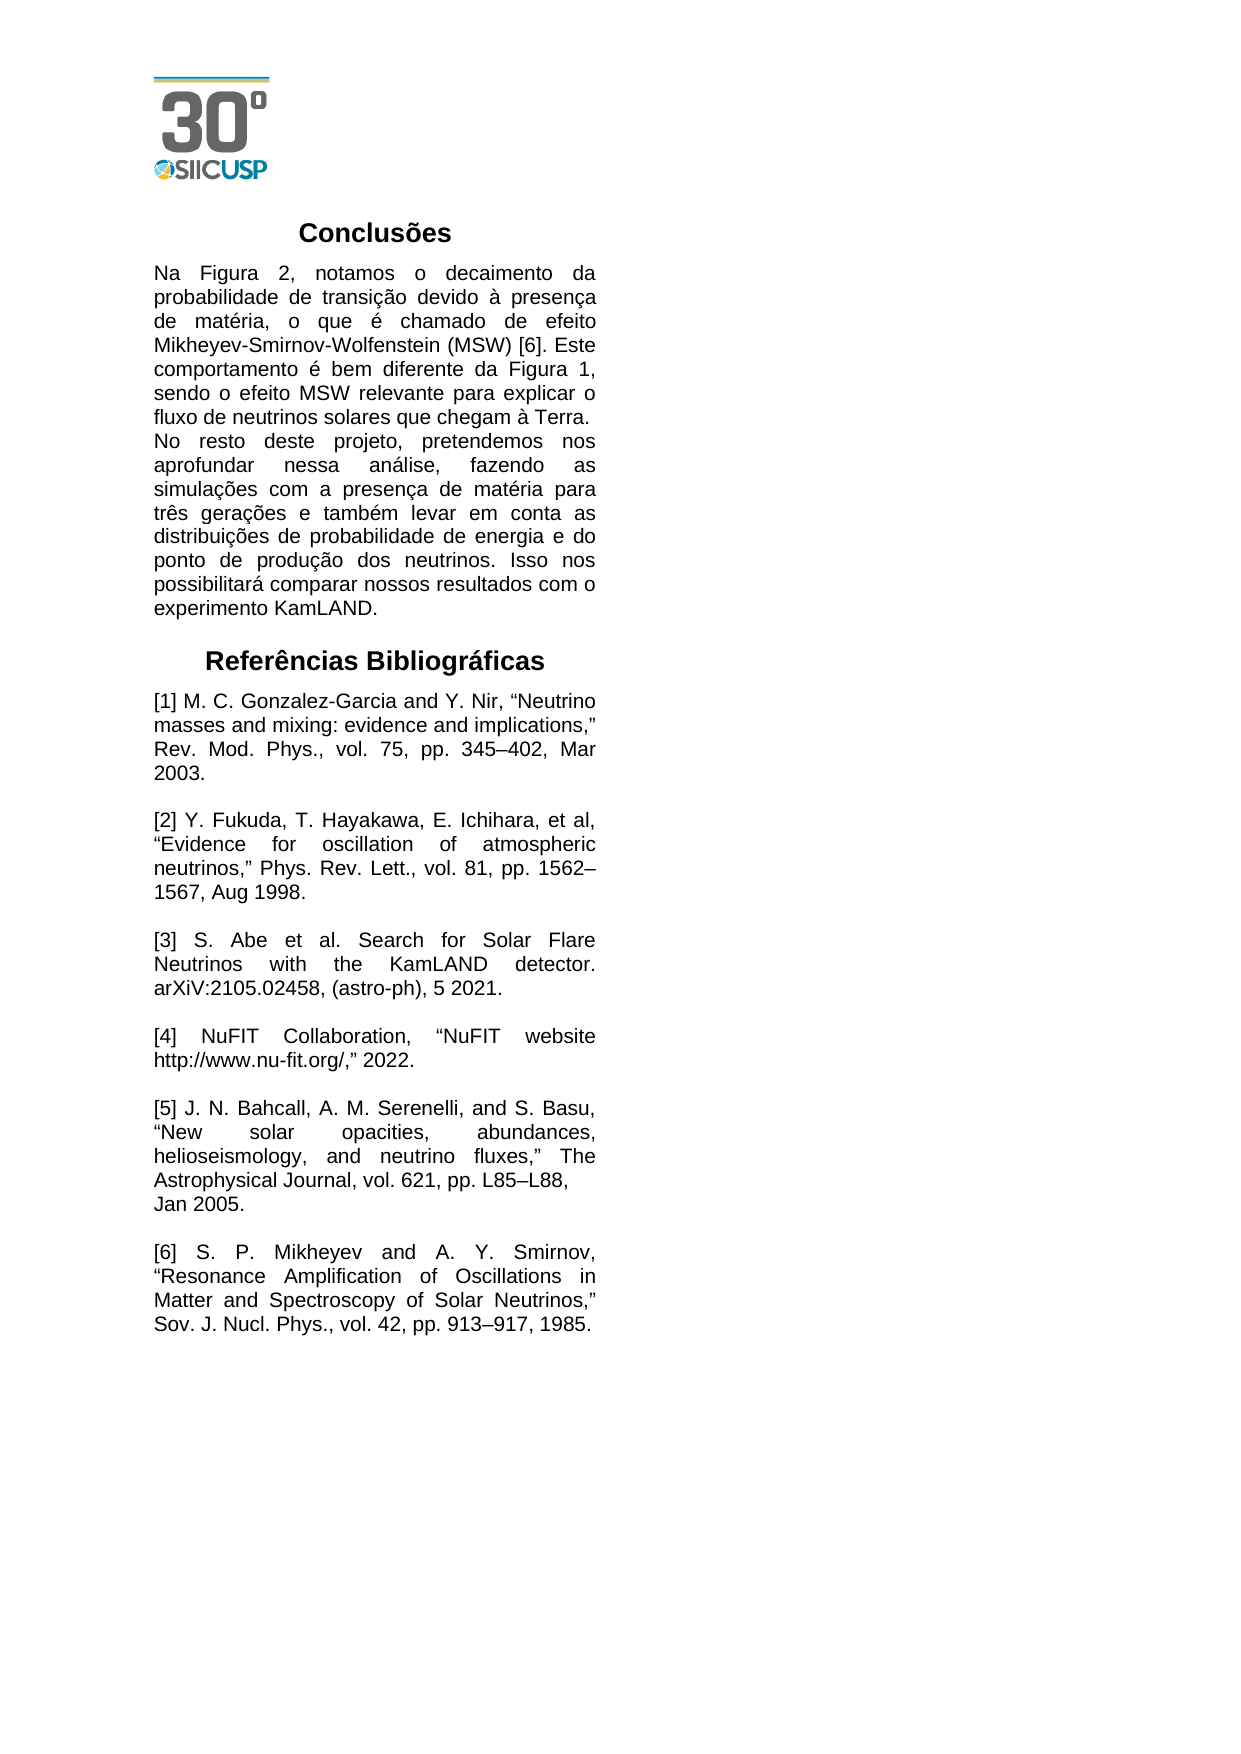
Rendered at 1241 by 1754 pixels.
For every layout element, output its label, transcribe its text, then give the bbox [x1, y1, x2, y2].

subtitle [1] M. C. Gonzalez-Garcia and Y. Nir, “Neutrino masses and mixing: evidence and implications,” Rev. Mod. Phys., vol. 75, pp. 345–402, Mar 2003. [153, 688, 596, 784]
subtitle Conclusões [153, 217, 596, 248]
subtitle [2] Y. Fukuda, T. Hayakawa, E. Ichihara, et al, “Evidence for oscillation of atmospheric neutrinos,” Phys. Rev. Lett., vol. 81, pp. 1562–1567, Aug 1998. [153, 808, 596, 904]
subtitle [4] NuFIT Collaboration, “NuFIT website http://www.nu-fit.org/,” 2022. [153, 1024, 596, 1072]
subtitle [6] S. P. Mikheyev and A. Y. Smirnov, “Resonance Amplification of Oscillations in Matter and Spectroscopy of Solar Neutrinos,” Sov. J. Nucl. Phys., vol. 42, pp. 913–917, 1985. [153, 1239, 596, 1335]
subtitle No resto deste projeto, pretendemos nos aprofundar nessa análise, fazendo as simulações com a presença de matéria para três gerações e também levar em conta as distribuições de probabilidade de energia e do ponto de produção dos neutrinos. Isso nos possibilitará comparar nossos resultados com o experimento KamLAND. [153, 428, 596, 620]
subtitle Na Figura 2, notamos o decaimento da probabilidade de transição devido à presença de matéria, o que é chamado de efeito Mikheyev-Smirnov-Wolfenstein (MSW) [6]. Este comportamento é bem diferente da Figura 1, sendo o efeito MSW relevante para explicar o fluxo de neutrinos solares que chegam à Terra. [153, 261, 596, 428]
subtitle Referências Bibliográficas [153, 645, 596, 676]
picture [153, 79, 270, 182]
subtitle Jan 2005. [153, 1192, 596, 1216]
subtitle [3] S. Abe et al. Search for Solar Flare Neutrinos with the KamLAND detector. arXiV:2105.02458, (astro-ph), 5 2021. [153, 928, 596, 1000]
subtitle [5] J. N. Bahcall, A. M. Serenelli, and S. Basu, “New solar opacities, abundances, helioseismology, and neutrino fluxes,” The Astrophysical Journal, vol. 621, pp. L85–L88, [153, 1096, 596, 1192]
